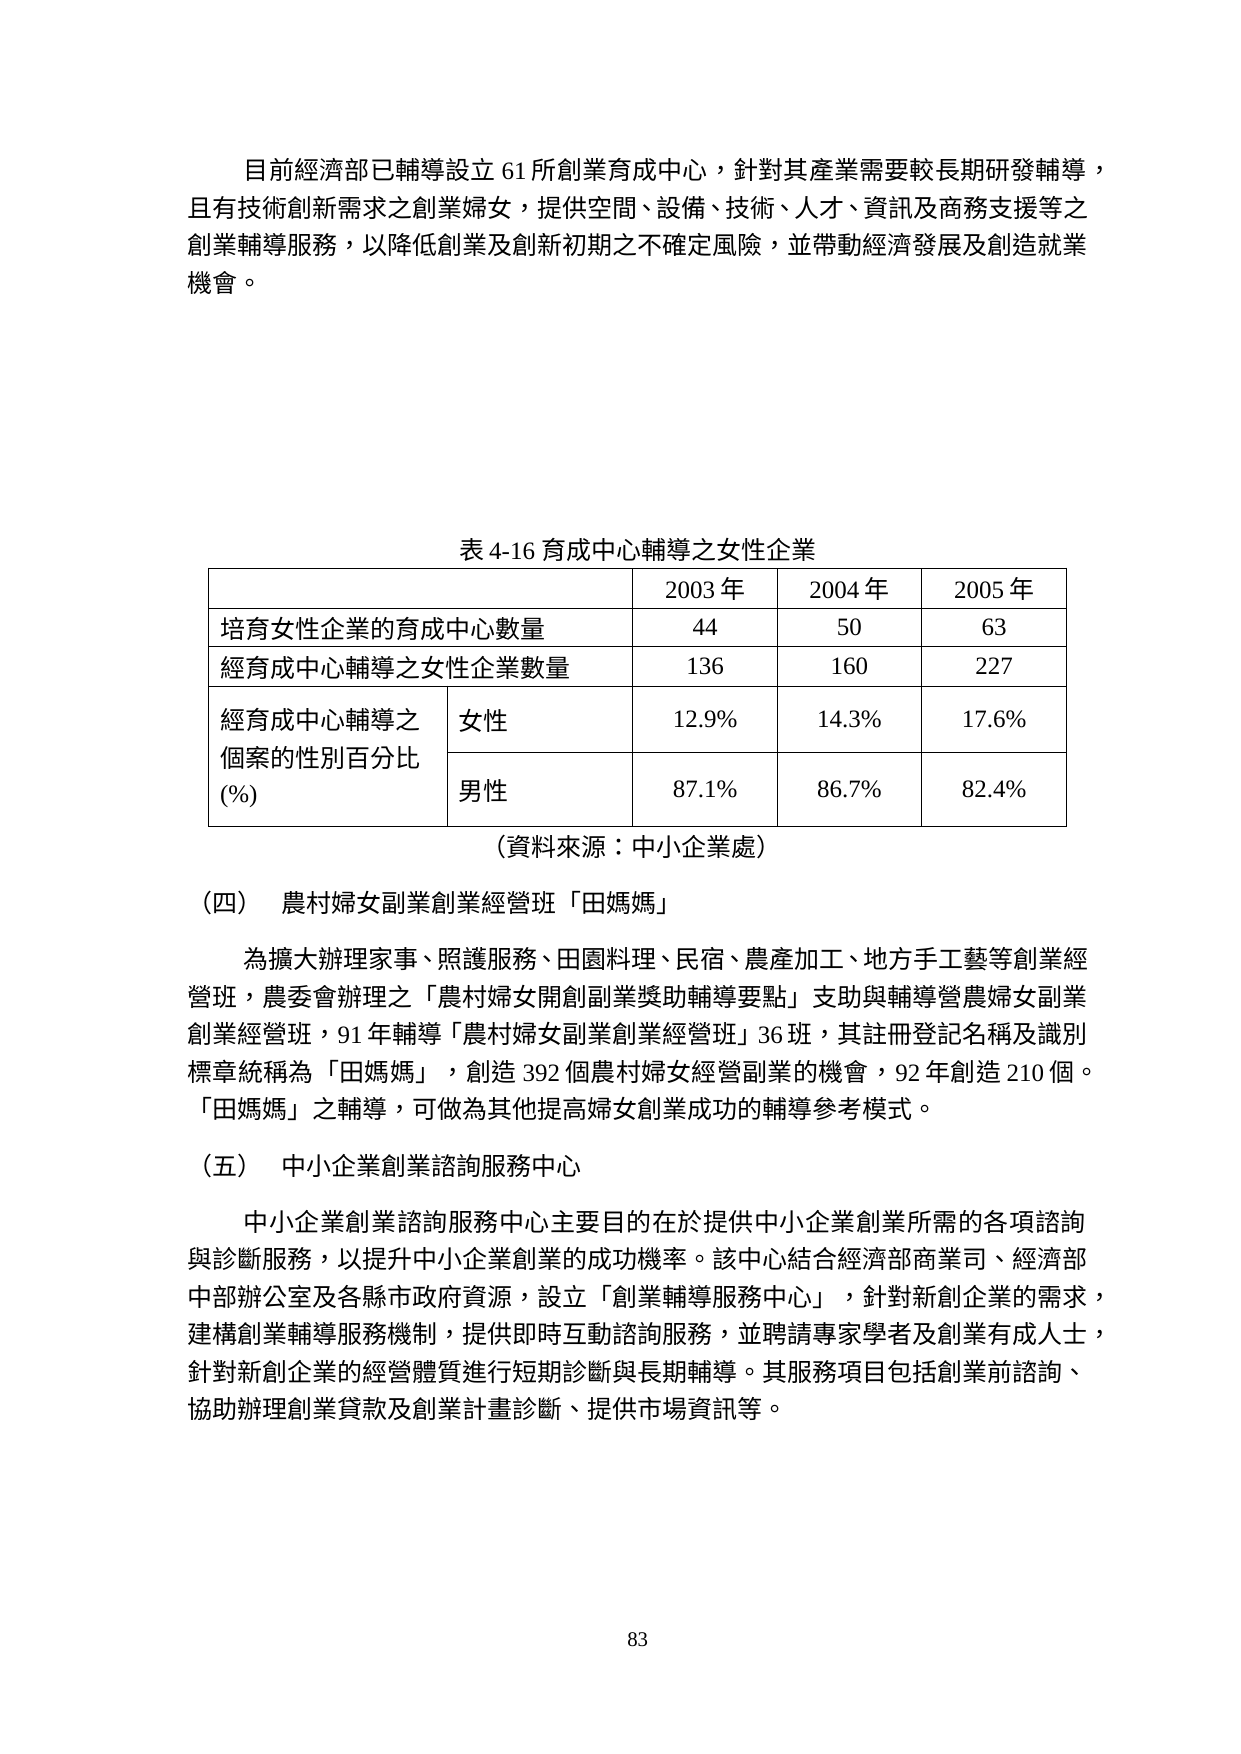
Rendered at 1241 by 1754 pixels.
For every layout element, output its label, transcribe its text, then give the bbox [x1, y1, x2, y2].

table_cell 87.1% [633, 753, 777, 826]
list 中小企業創業諮詢服務中心 [187, 1145, 1087, 1183]
text 中小企業創業諮詢服務中心主要目的在於提供中小企業創業所需的各項諮詢與診斷服務，以提升中小企業創業的成功機率。該中心結合經濟部商業司、經濟部中部辦公室及各縣市政府資源，設立「創業輔導服務中心」，針對新創企業的需求，建構創業輔導服務機制，提供即時互動諮詢服務，並聘請專家學者及創業有成人士，針對新創企業的經營體質進行短期診斷與長期輔導。其服務項目包括創業前諮詢、協助辦理創業貸款及創業計畫診斷、提供市場資訊等。 [187, 1202, 1087, 1427]
text 為擴大辦理家事、照護服務、田園料理、民宿、農產加工、地方手工藝等創業經營班，農委會辦理之「農村婦女開創副業獎助輔導要點」支助與輔導營農婦女副業創業經營班，91年輔導「農村婦女副業創業經營班」36班，其註冊登記名稱及識別標章統稱為「田媽媽」，創造392個農村婦女經營副業的機會，92年創造210個。「田媽媽」之輔導，可做為其他提高婦女創業成功的輔導參考模式。 [187, 939, 1087, 1127]
text 表4‑16 育成中心輔導之女性企業 [187, 530, 1087, 568]
table_header 2005年 [922, 569, 1066, 607]
table_cell 44 [633, 609, 777, 646]
table_cell 227 [922, 647, 1066, 686]
table_cell 培育女性企業的育成中心數量 [209, 609, 632, 646]
table_cell 136 [633, 647, 777, 686]
table_header 2003年 [633, 569, 777, 607]
table_cell 男性 [448, 753, 632, 826]
table_cell 160 [778, 647, 921, 686]
table_cell 14.3% [778, 687, 921, 752]
table_header [209, 569, 632, 607]
table_cell 17.6% [922, 687, 1066, 752]
table_cell 經育成中心輔導之女性企業數量 [209, 647, 632, 686]
table_cell 86.7% [778, 753, 921, 826]
text （資料來源：中小企業處） [187, 827, 1075, 864]
table_header 2004年 [778, 569, 921, 607]
table_cell 12.9% [633, 687, 777, 752]
list 農村婦女副業創業經營班「田媽媽」 [187, 883, 1087, 920]
table_cell 82.4% [922, 753, 1066, 826]
table_cell 經育成中心輔導之個案的性別百分比(%) [209, 687, 447, 826]
text 目前經濟部已輔導設立61所創業育成中心，針對其產業需要較長期研發輔導，且有技術創新需求之創業婦女，提供空間、設備、技術、人才、資訊及商務支援等之創業輔導服務，以降低創業及創新初期之不確定風險，並帶動經濟發展及創造就業機會。 [187, 150, 1087, 300]
table_cell 63 [922, 609, 1066, 646]
table_cell 50 [778, 609, 921, 646]
table_cell 女性 [448, 687, 632, 752]
